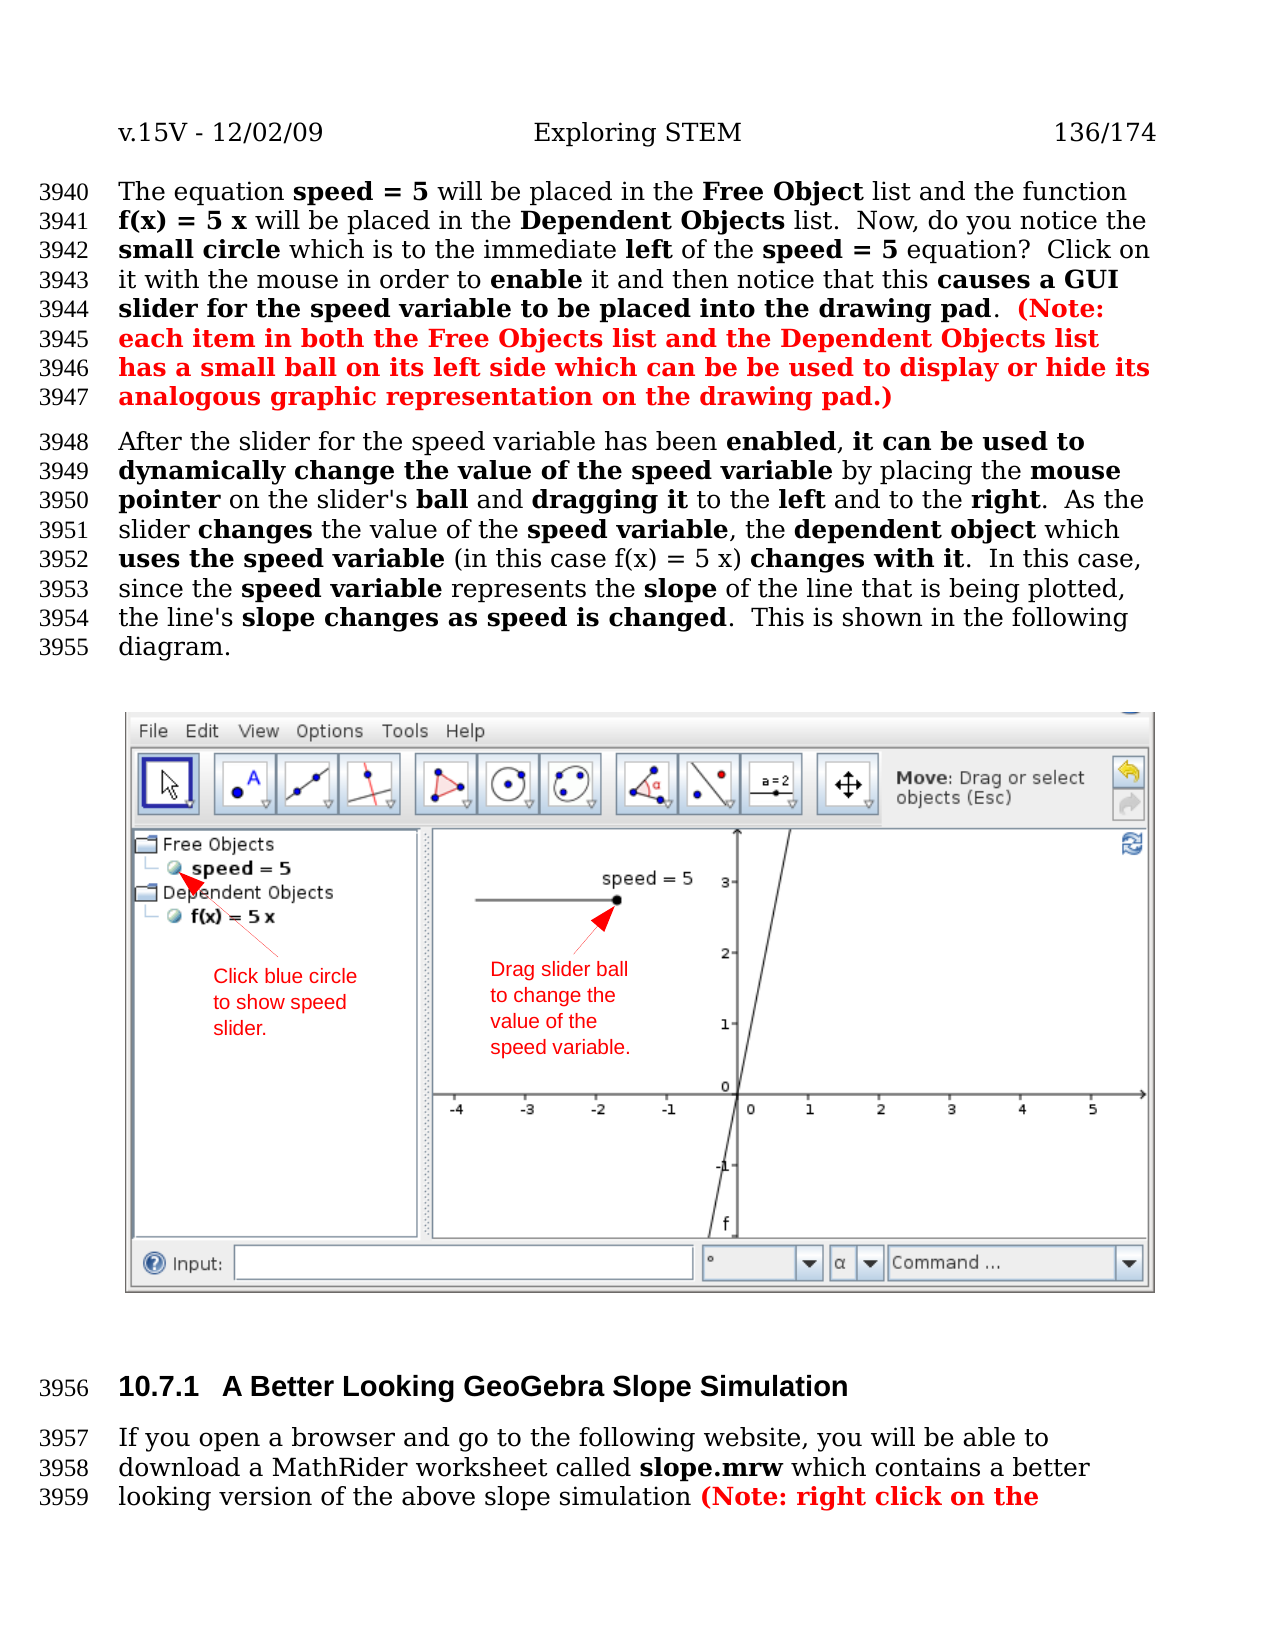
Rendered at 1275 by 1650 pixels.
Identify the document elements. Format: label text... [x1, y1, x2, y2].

subtitle A Better Looking GeoGebra Slope Simulation [118, 1369, 1157, 1402]
text If you open a browser and go to the following website, you will be able to download a MathRider worksheet called slope.mrw which contains a better looking version of the above slope simulation (Note: right click on the [118, 1423, 1157, 1511]
text The equation speed = 5 will be placed in the Free Object list and the function f(x) = 5 x will be placed in the Dependent Objects list. Now, do you notice the small circle which is to the immediate left of the speed = 5 equation? Click on it with the mouse in order to enable it and then notice that this causes a GUI slider for the speed variable to be placed into the drawing pad. (Note: each item in both the Free Objects list and the Dependent Objects list has a small ball on its left side which can be be used to display or hide its analogous graphic representation on the drawing pad.) [118, 177, 1157, 412]
text After the slider for the speed variable has been enabled, it can be used to dynamically change the value of the speed variable by placing the mouse pointer on the slider's ball and dragging it to the left and to the right. As the slider changes the value of the speed variable, the dependent object which uses the speed variable (in this case f(x) = 5 x) changes with it. In this case, since the speed variable represents the slope of the line that is being plotted, the line's slope changes as speed is changed. This is shown in the following diagram. [118, 427, 1157, 662]
